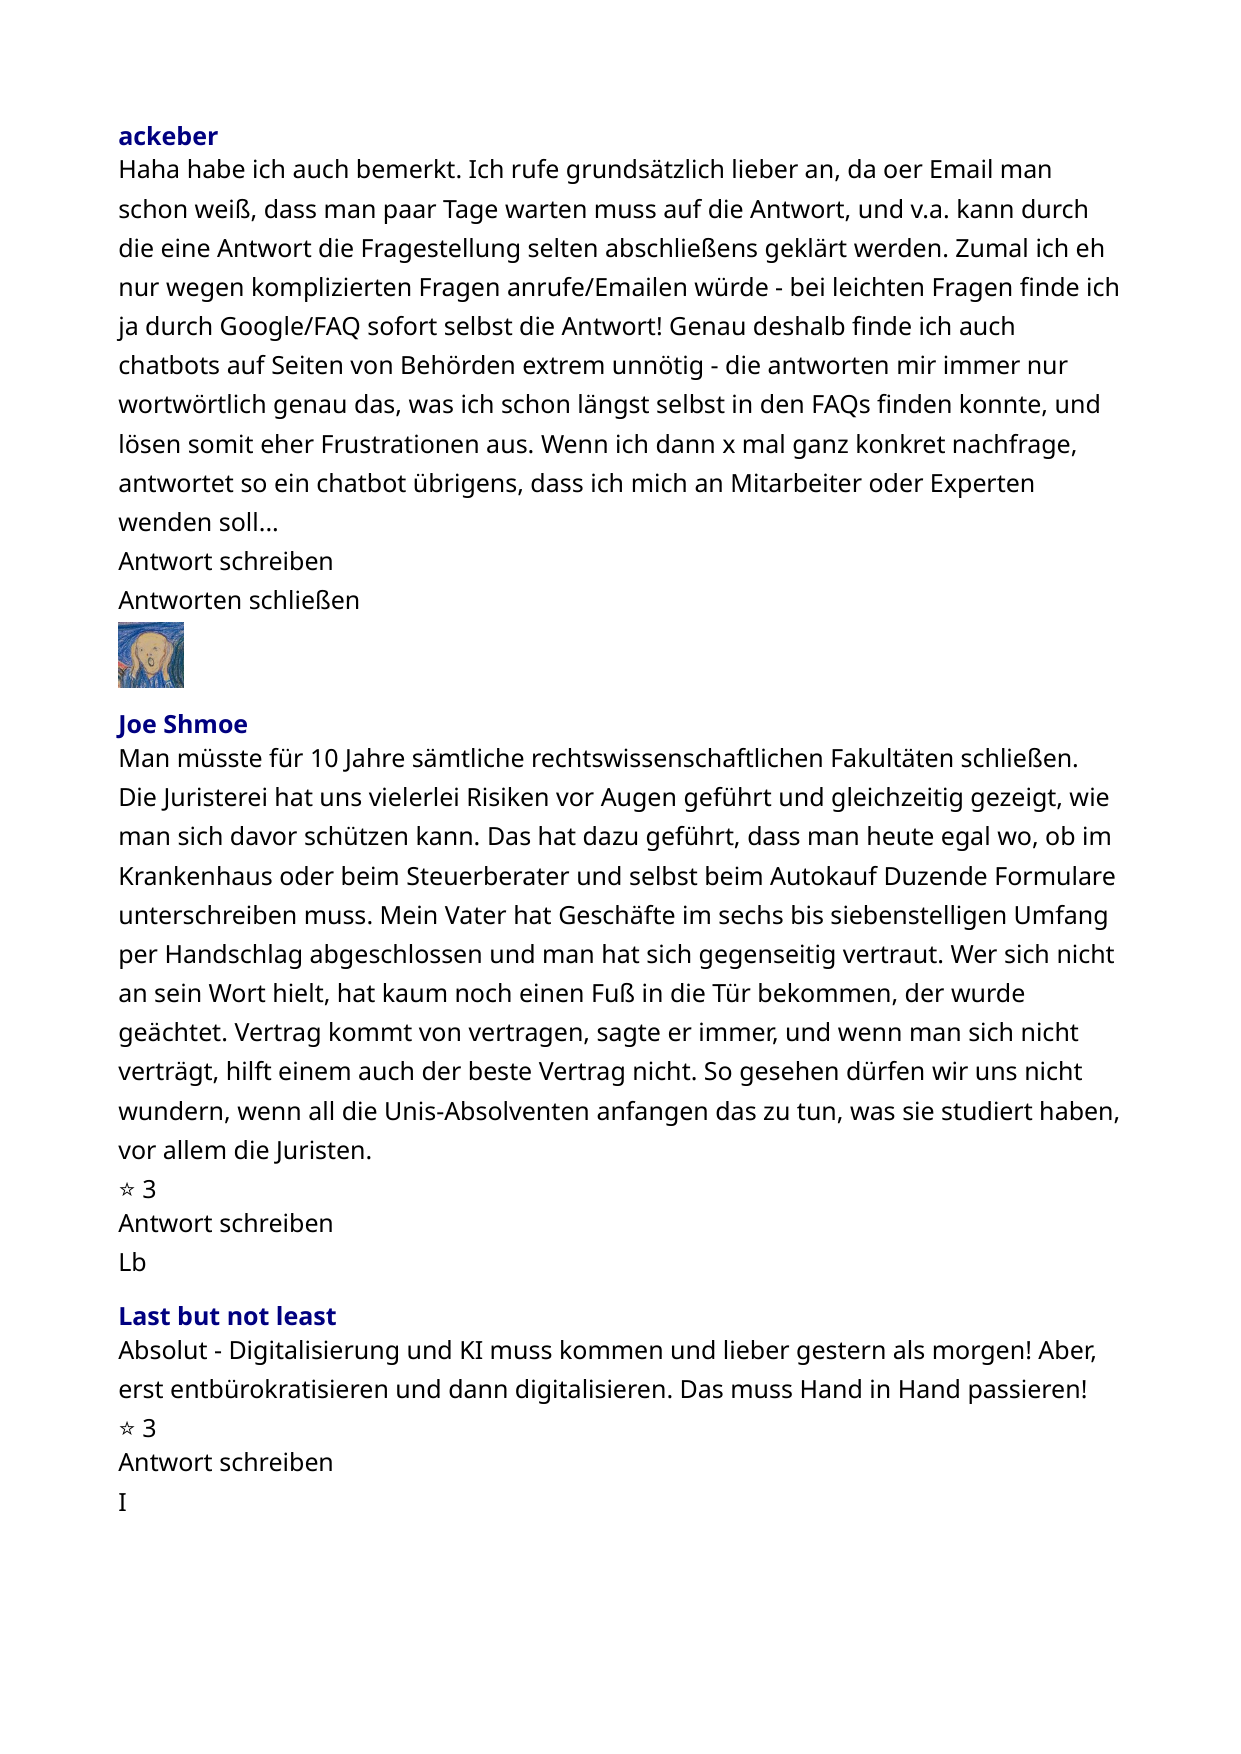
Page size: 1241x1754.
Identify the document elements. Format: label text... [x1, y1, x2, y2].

text ⭐️ 3 [118, 1411, 1122, 1445]
text ⭐️ 3 [118, 1172, 1122, 1206]
subtitle ackeber [118, 118, 1122, 152]
text Antworten schließen [118, 583, 1122, 617]
text Man müsste für 10 Jahre sämtliche rechtswissenschaftlichen Fakultäten schließen. Die Juristerei hat uns vielerlei Risiken vor Augen geführt und gleichzeitig gezeigt, wie man sich davor schützen kann. Das hat dazu geführt, dass man heute egal wo, ob im Krankenhaus oder beim Steuerberater und selbst beim Autokauf Duzende Formulare unterschreiben muss. Mein Vater hat Geschäfte im sechs bis siebenstelligen Umfang per Handschlag abgeschlossen und man hat sich gegenseitig vertraut. Wer sich nicht an sein Wort hielt, hat kaum noch einen Fuß in die Tür bekommen, der wurde geächtet. Vertrag kommt von vertragen, sagte er immer, und wenn man sich nicht verträgt, hilft einem auch der beste Vertrag nicht. So gesehen dürfen wir uns nicht wundern, wenn all die Unis-Absolventen anfangen das zu tun, was sie studiert haben, vor allem die Juristen. [118, 741, 1122, 1166]
subtitle Joe Shmoe [118, 707, 1122, 741]
text Antwort schreiben [118, 1206, 1122, 1240]
text Antwort schreiben [118, 1445, 1122, 1479]
text Absolut - Digitalisierung und KI muss kommen und lieber gestern als morgen! Aber, erst entbürokratisieren und dann digitalisieren. Das muss Hand in Hand passieren! [118, 1333, 1122, 1406]
subtitle Last but not least [118, 1298, 1122, 1333]
text I [118, 1484, 1122, 1518]
picture [118, 622, 184, 688]
text Lb [118, 1245, 1122, 1279]
text Haha habe ich auch bemerkt. Ich rufe grundsätzlich lieber an, da oer Email man schon weiß, dass man paar Tage warten muss auf die Antwort, und v.a. kann durch die eine Antwort die Fragestellung selten abschließens geklärt werden. Zumal ich eh nur wegen komplizierten Fragen anrufe/Emailen würde - bei leichten Fragen finde ich ja durch Google/FAQ sofort selbst die Antwort! Genau deshalb finde ich auch chatbots auf Seiten von Behörden extrem unnötig - die antworten mir immer nur wortwörtlich genau das, was ich schon längst selbst in den FAQs finden konnte, und lösen somit eher Frustrationen aus. Wenn ich dann x mal ganz konkret nachfrage, antwortet so ein chatbot übrigens, dass ich mich an Mitarbeiter oder Experten wenden soll... [118, 152, 1122, 539]
text Antwort schreiben [118, 544, 1122, 578]
